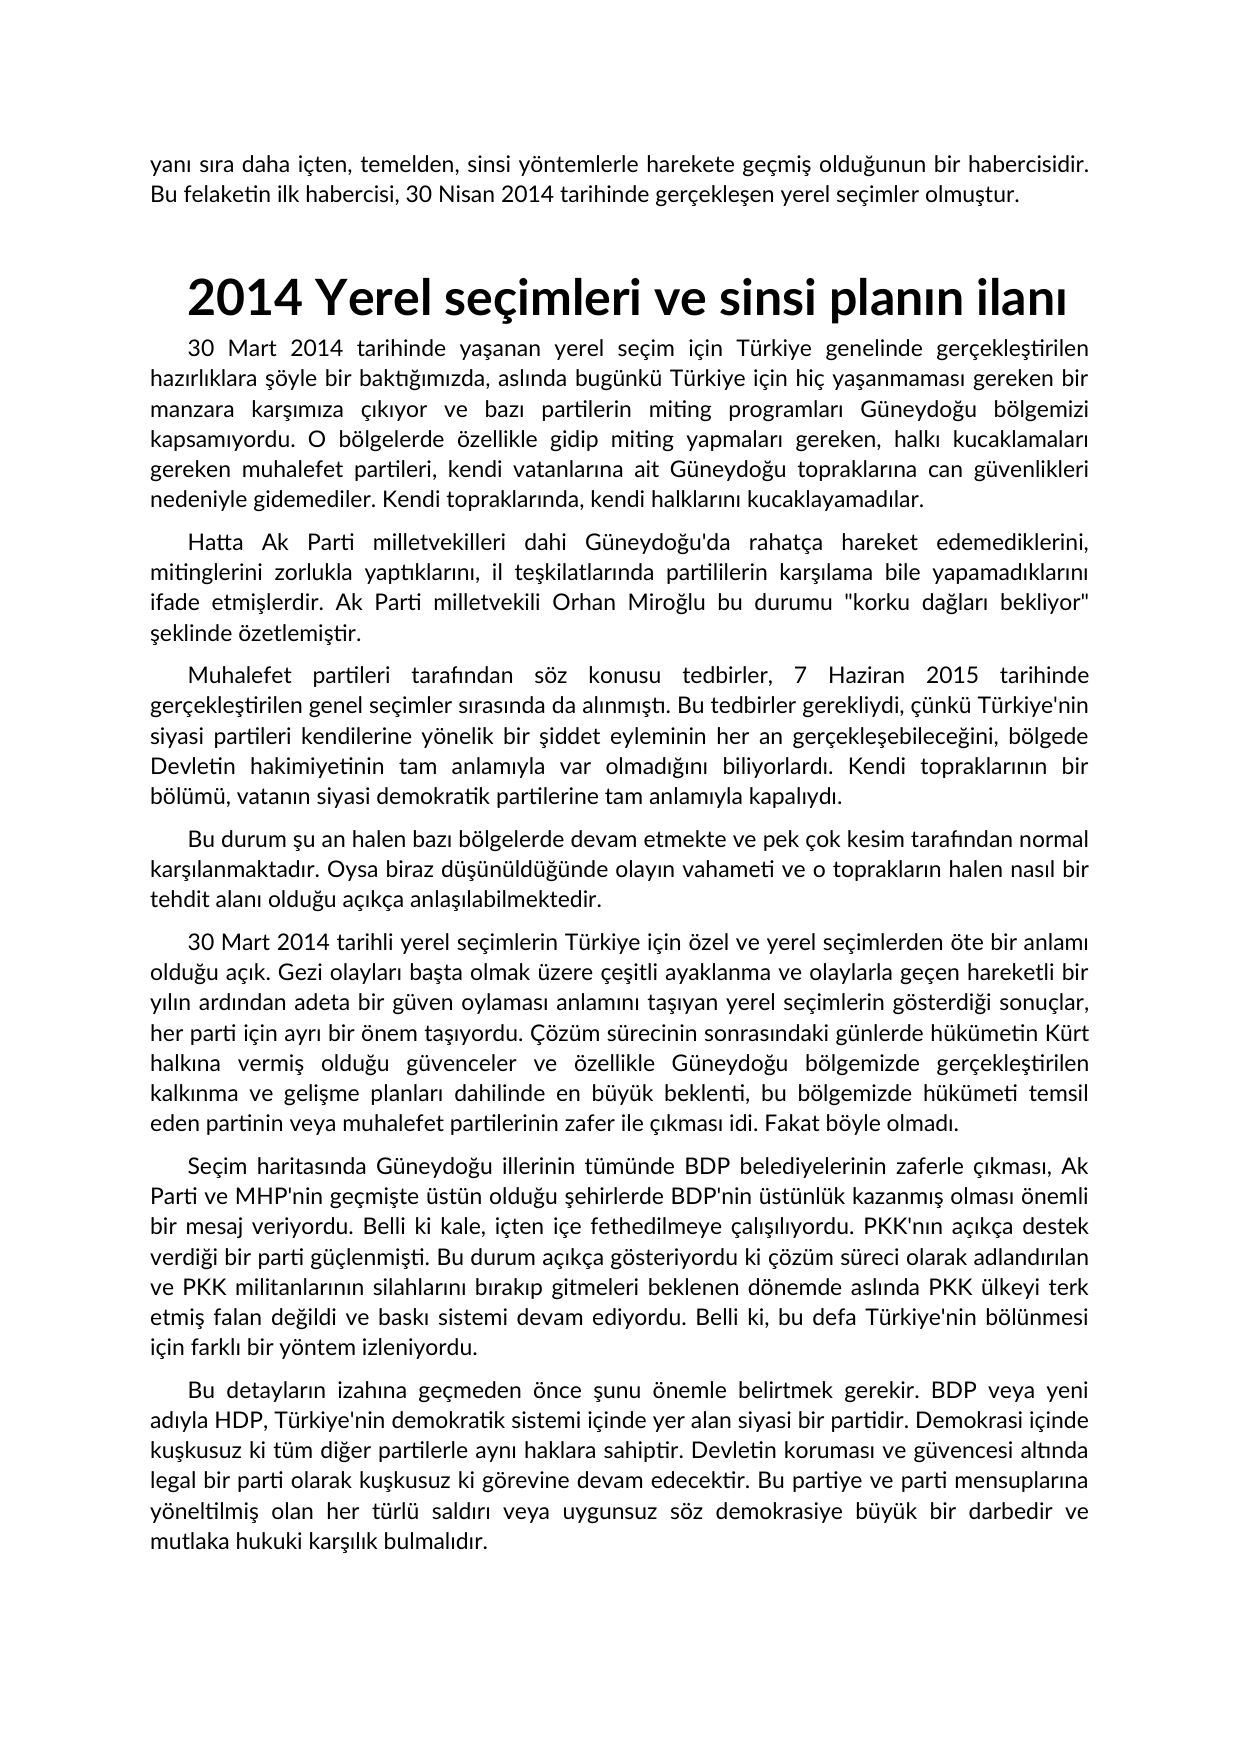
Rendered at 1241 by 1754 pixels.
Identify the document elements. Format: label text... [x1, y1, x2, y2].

text Muhalefet partileri tarafından söz konusu tedbirler, 7 Haziran 2015 tarihinde gerçekleştirilen genel seçimler sırasında da alınmıştı. Bu tedbirler gerekliydi, çünkü Türkiye'nin siyasi partileri kendilerine yönelik bir şiddet eyleminin her an gerçekleşebileceğini, bölgede Devletin hakimiyetinin tam anlamıyla var olmadığını biliyorlardı. Kendi topraklarının bir bölümü, vatanın siyasi demokratik partilerine tam anlamıyla kapalıydı. [150, 661, 1090, 809]
text Bu detayların izahına geçmeden önce şunu önemle belirtmek gerekir. BDP veya yeni adıyla HDP, Türkiye'nin demokratik sistemi içinde yer alan siyasi bir partidir. Demokrasi içinde kuşkusuz ki tüm diğer partilerle aynı haklara sahiptir. Devletin koruması ve güvencesi altında legal bir parti olarak kuşkusuz ki görevine devam edecektir. Bu partiye ve parti mensuplarına yöneltilmiş olan her türlü saldırı veya uygunsuz söz demokrasiye büyük bir darbedir ve mutlaka hukuki karşılık bulmalıdır. [150, 1376, 1090, 1554]
text 30 Mart 2014 tarihinde yaşanan yerel seçim için Türkiye genelinde gerçekleştirilen hazırlıklara şöyle bir baktığımızda, aslında bugünkü Türkiye için hiç yaşanmaması gereken bir manzara karşımıza çıkıyor ve bazı partilerin miting programları Güneydoğu bölgemizi kapsamıyordu. O bölgelerde özellikle gidip miting yapmaları gereken, halkı kucaklamaları gereken muhalefet partileri, kendi vatanlarına ait Güneydoğu topraklarına can güvenlikleri nedeniyle gidemediler. Kendi topraklarında, kendi halklarını kucaklayamadılar. [150, 334, 1090, 512]
text Bu durum şu an halen bazı bölgelerde devam etmekte ve pek çok kesim tarafından normal karşılanmaktadır. Oysa biraz düşünüldüğünde olayın vahameti ve o toprakların halen nasıl bir tehdit alanı olduğu açıkça anlaşılabilmektedir. [150, 824, 1090, 912]
text Hatta Ak Parti milletvekilleri dahi Güneydoğu'da rahatça hareket edemediklerini, mitinglerini zorlukla yaptıklarını, il teşkilatlarında partililerin karşılama bile yapamadıklarını ifade etmişlerdir. Ak Parti milletvekili Orhan Miroğlu bu durumu "korku dağları bekliyor" şeklinde özetlemiştir. [150, 528, 1090, 646]
subtitle 2014 Yerel seçimleri ve sinsi planın ilanı [187, 266, 1090, 326]
text Seçim haritasında Güneydoğu illerinin tümünde BDP belediyelerinin zaferle çıkması, Ak Parti ve MHP'nin geçmişte üstün olduğu şehirlerde BDP'nin üstünlük kazanmış olması önemli bir mesaj veriyordu. Belli ki kale, içten içe fethedilmeye çalışılıyordu. PKK'nın açıkça destek verdiği bir parti güçlenmişti. Bu durum açıkça gösteriyordu ki çözüm süreci olarak adlandırılan ve PKK militanlarının silahlarını bırakıp gitmeleri beklenen dönemde aslında PKK ülkeyi terk etmiş falan değildi ve baskı sistemi devam ediyordu. Belli ki, bu defa Türkiye'nin bölünmesi için farklı bir yöntem izleniyordu. [150, 1152, 1090, 1360]
text yanı sıra daha içten, temelden, sinsi yöntemlerle harekete geçmiş olduğunun bir habercisidir. Bu felaketin ilk habercisi, 30 Nisan 2014 tarihinde gerçekleşen yerel seçimler olmuştur. [150, 150, 1090, 208]
text 30 Mart 2014 tarihli yerel seçimlerin Türkiye için özel ve yerel seçimlerden öte bir anlamı olduğu açık. Gezi olayları başta olmak üzere çeşitli ayaklanma ve olaylarla geçen hareketli bir yılın ardından adeta bir güven oylaması anlamını taşıyan yerel seçimlerin gösterdiği sonuçlar, her parti için ayrı bir önem taşıyordu. Çözüm sürecinin sonrasındaki günlerde hükümetin Kürt halkına vermiş olduğu güvenceler ve özellikle Güneydoğu bölgemizde gerçekleştirilen kalkınma ve gelişme planları dahilinde en büyük beklenti, bu bölgemizde hükümeti temsil eden partinin veya muhalefet partilerinin zafer ile çıkması idi. Fakat böyle olmadı. [150, 928, 1090, 1136]
